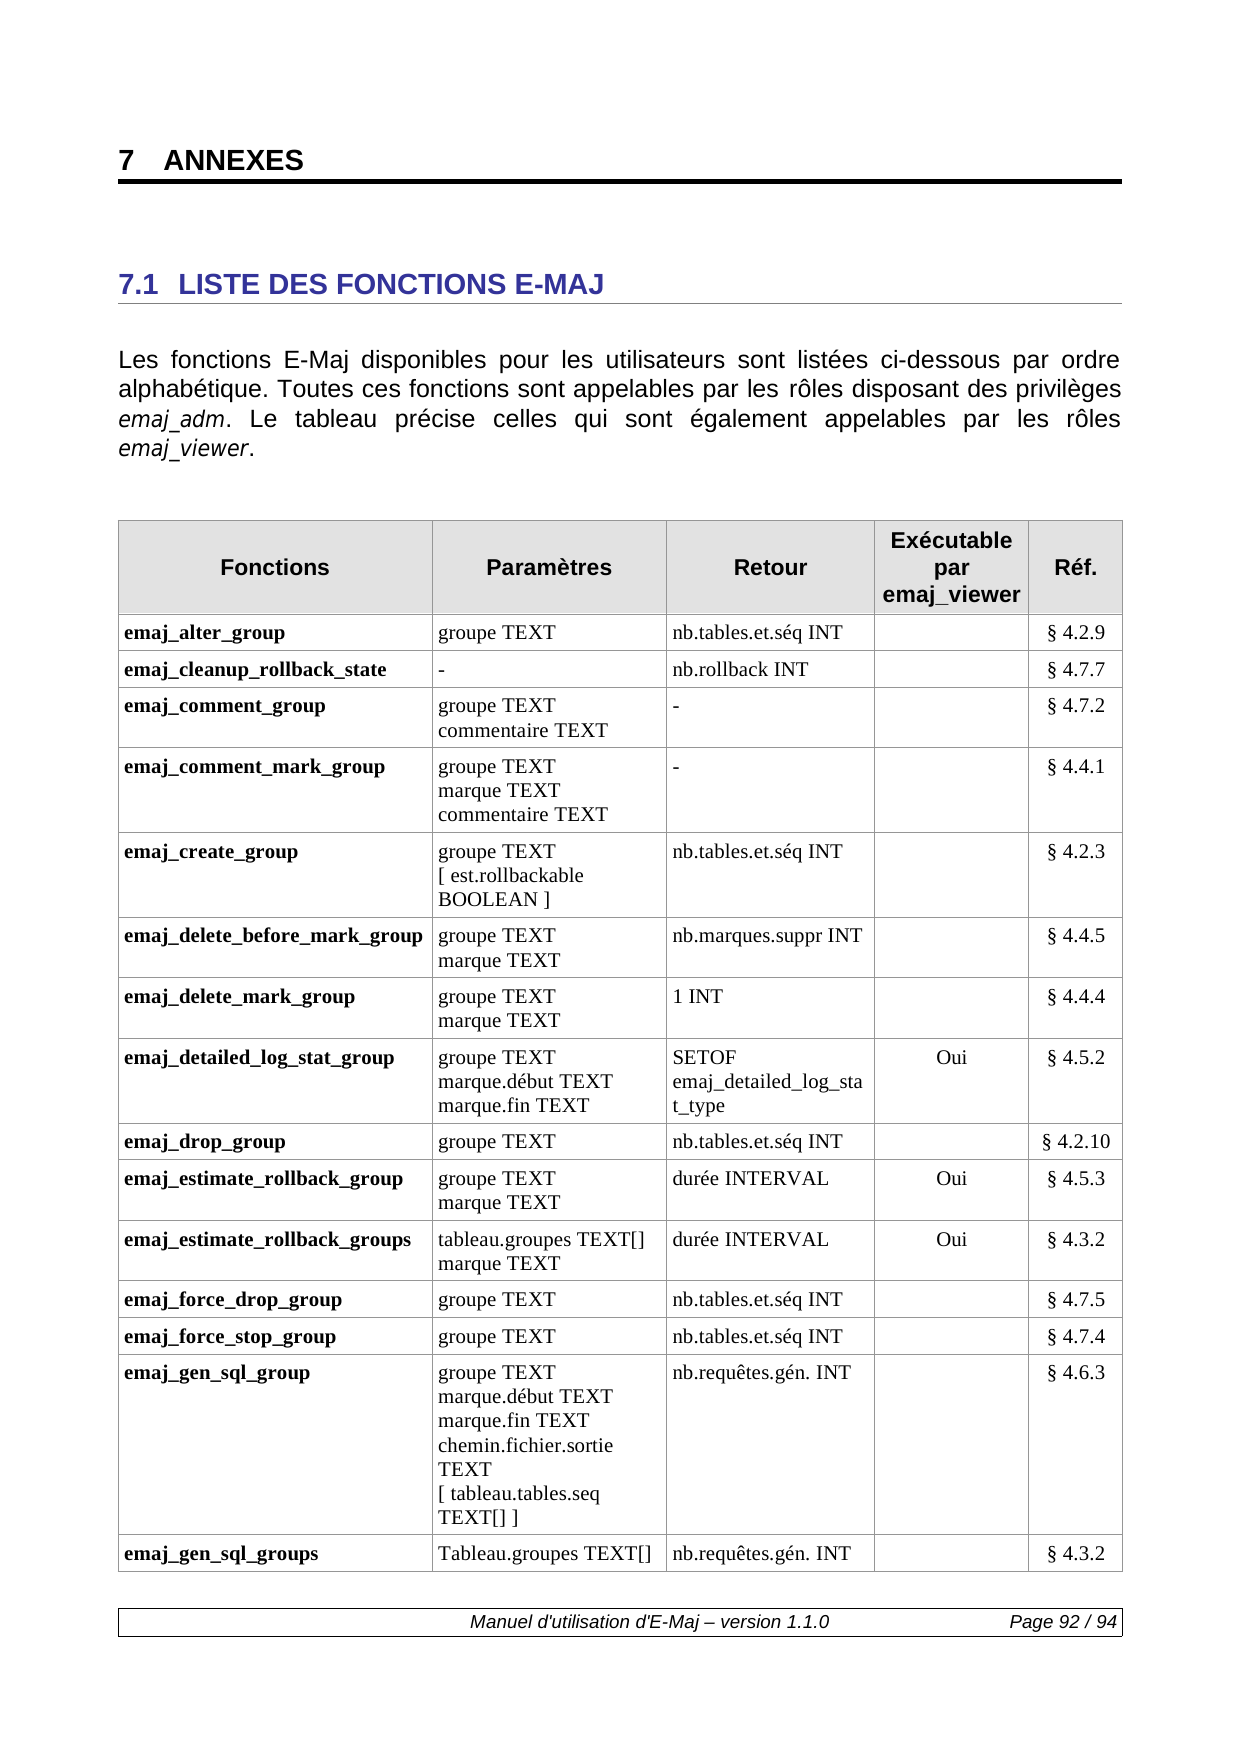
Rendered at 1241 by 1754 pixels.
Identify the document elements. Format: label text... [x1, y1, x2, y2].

table_cell § 4.2.9 [1029, 615, 1122, 650]
table_cell groupe TEXT marque.début TEXT marque.fin TEXT [433, 1039, 666, 1122]
table_cell § 4.7.4 [1029, 1318, 1122, 1353]
table_cell nb.requêtes.gén. INT [667, 1535, 874, 1571]
table_cell § 4.2.10 [1029, 1124, 1122, 1159]
table_cell nb.tables.et.séq INT [667, 1281, 874, 1317]
table_header Exécutable par emaj_viewer [875, 521, 1028, 613]
table_cell nb.rollback INT [667, 651, 874, 687]
table_cell Oui [875, 1160, 1028, 1220]
table_cell nb.marques.suppr INT [667, 918, 874, 977]
table_cell § 4.3.2 [1029, 1221, 1122, 1280]
table_cell groupe TEXT marque.début TEXT marque.fin TEXT chemin.fichier.sortie TEXT [ tableau.tables.seq TEXT[] ] [433, 1355, 666, 1534]
table_cell Oui [875, 1039, 1028, 1122]
table_cell § 4.6.3 [1029, 1355, 1122, 1534]
table_cell § 4.5.3 [1029, 1160, 1122, 1220]
table_cell § 4.7.2 [1029, 688, 1122, 747]
table_cell emaj_gen_sql_group [119, 1355, 432, 1534]
table_cell emaj_drop_group [119, 1124, 432, 1159]
table_cell [875, 615, 1028, 650]
table_cell emaj_force_stop_group [119, 1318, 432, 1353]
table_cell Tableau.groupes TEXT[] [433, 1535, 666, 1571]
table_cell emaj_comment_mark_group [119, 748, 432, 832]
table_cell emaj_delete_mark_group [119, 978, 432, 1038]
table_header Réf. [1029, 521, 1122, 613]
table_cell [875, 748, 1028, 832]
table_cell nb.tables.et.séq INT [667, 833, 874, 917]
table_cell [875, 833, 1028, 917]
table_cell - [667, 748, 874, 832]
table_header Fonctions [119, 521, 432, 613]
table_cell emaj_estimate_rollback_groups [119, 1221, 432, 1280]
table_cell groupe TEXT marque TEXT [433, 918, 666, 977]
table_cell groupe TEXT [433, 1318, 666, 1353]
table_cell § 4.4.5 [1029, 918, 1122, 977]
text Les fonctions E-Maj disponibles pour les utilisateurs sont listées ci-dessous par ordre alphabétique. Toutes ces fonctions sont appelables par les rôles disposant des privilèges emaj_adm. Le tableau précise celles qui sont également appelables par les rôles emaj_viewer. [118, 345, 1122, 462]
table_cell groupe TEXT commentaire TEXT [433, 688, 666, 747]
table_cell - [433, 651, 666, 687]
subtitle Liste des fonctions E-Maj [118, 267, 1122, 303]
table_cell emaj_cleanup_rollback_state [119, 651, 432, 687]
table_cell § 4.5.2 [1029, 1039, 1122, 1122]
table_cell groupe TEXT [433, 615, 666, 650]
table_cell groupe TEXT marque TEXT [433, 1160, 666, 1220]
table_cell [875, 918, 1028, 977]
table_cell emaj_force_drop_group [119, 1281, 432, 1317]
table_cell - [667, 688, 874, 747]
table_cell [875, 688, 1028, 747]
table_cell [875, 978, 1028, 1038]
table_cell tableau.groupes TEXT[] marque TEXT [433, 1221, 666, 1280]
table_cell § 4.4.4 [1029, 978, 1122, 1038]
table_header Retour [667, 521, 874, 613]
table_cell nb.tables.et.séq INT [667, 615, 874, 650]
table_cell emaj_detailed_log_stat_group [119, 1039, 432, 1122]
table_cell § 4.3.2 [1029, 1535, 1122, 1571]
table_cell [875, 651, 1028, 687]
table_cell emaj_comment_group [119, 688, 432, 747]
table_cell Oui [875, 1221, 1028, 1280]
table_cell groupe TEXT marque TEXT [433, 978, 666, 1038]
table_cell emaj_alter_group [119, 615, 432, 650]
table_cell groupe TEXT [433, 1281, 666, 1317]
table_cell durée INTERVAL [667, 1221, 874, 1280]
table_cell § 4.7.5 [1029, 1281, 1122, 1317]
table_cell nb.requêtes.gén. INT [667, 1355, 874, 1534]
table_cell emaj_estimate_rollback_group [119, 1160, 432, 1220]
table_cell [875, 1318, 1028, 1353]
table_cell § 4.7.7 [1029, 651, 1122, 687]
table_cell emaj_delete_before_mark_group [119, 918, 432, 977]
table_cell nb.tables.et.séq INT [667, 1318, 874, 1353]
table_cell [875, 1281, 1028, 1317]
table_cell § 4.2.3 [1029, 833, 1122, 917]
table_cell nb.tables.et.séq INT [667, 1124, 874, 1159]
table_cell emaj_create_group [119, 833, 432, 917]
table_cell groupe TEXT [433, 1124, 666, 1159]
table_cell groupe TEXT [ est.rollbackable BOOLEAN ] [433, 833, 666, 917]
table_cell [875, 1355, 1028, 1534]
table_cell 1 INT [667, 978, 874, 1038]
table_cell SETOF emaj_detailed_log_stat_type [667, 1039, 874, 1122]
table_cell groupe TEXT marque TEXT commentaire TEXT [433, 748, 666, 832]
table_cell § 4.4.1 [1029, 748, 1122, 832]
table_cell durée INTERVAL [667, 1160, 874, 1220]
table_cell [875, 1124, 1028, 1159]
subtitle Annexes [118, 143, 1122, 179]
table_cell emaj_gen_sql_groups [119, 1535, 432, 1571]
table_cell [875, 1535, 1028, 1571]
table_header Paramètres [433, 521, 666, 613]
